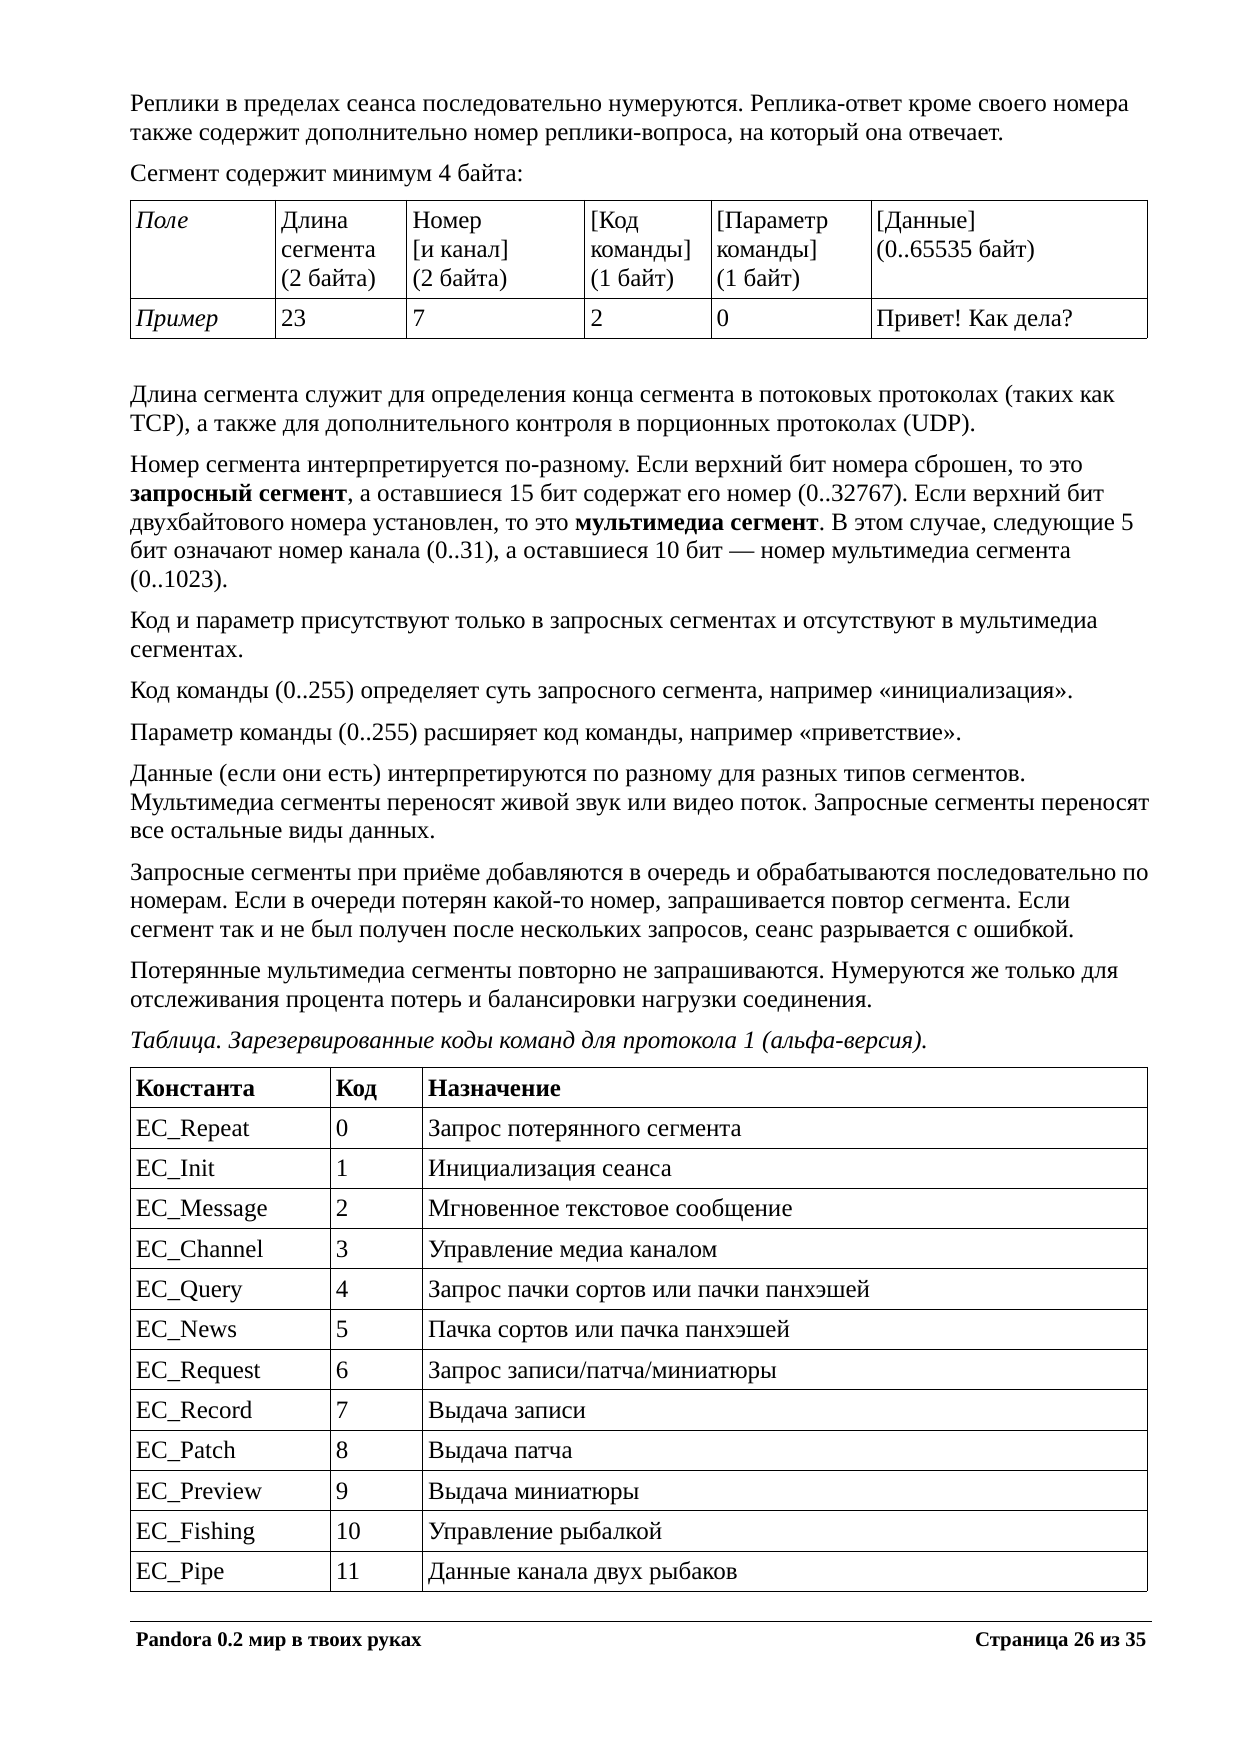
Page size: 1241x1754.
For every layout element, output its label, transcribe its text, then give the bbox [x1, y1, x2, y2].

text Реплики в пределах сеанса последовательно нумеруются. Реплика-ответ кроме своего номера также содержит дополнительно номер реплики-вопроса, на который она отвечает. [130, 88, 1152, 146]
table_cell Данные канала двух рыбаков [423, 1552, 1147, 1591]
table_cell Управление медиа каналом [423, 1229, 1147, 1268]
table_cell 9 [331, 1471, 422, 1510]
table_cell 2 [585, 299, 711, 338]
table_cell Управление рыбалкой [423, 1511, 1147, 1551]
text Данные (если они есть) интерпретируются по разному для разных типов сегментов. Мультимедиа сегменты переносят живой звук или видео поток. Запросные сегменты переносят все остальные виды данных. [130, 758, 1152, 844]
table_cell Пример [131, 299, 275, 338]
table_cell 0 [712, 299, 871, 338]
table_cell Инициализация сеанса [423, 1149, 1147, 1188]
text Код и параметр присутствуют только в запросных сегментах и отсутствуют в мультимедиа сегментах. [130, 606, 1152, 663]
table_cell EC_News [131, 1310, 330, 1349]
table_cell 7 [331, 1390, 422, 1429]
table_cell EC_Request [131, 1350, 330, 1389]
table_cell Пачка сортов или пачка панхэшей [423, 1310, 1147, 1349]
table_cell Запрос потерянного сегмента [423, 1108, 1147, 1147]
table_cell 8 [331, 1431, 422, 1470]
text Код команды (0..255) определяет суть запросного сегмента, например «инициализация». [130, 676, 1152, 704]
table_cell Выдача записи [423, 1390, 1147, 1429]
table_header [Данные] (0..65535 байт) [872, 201, 1147, 298]
table_cell EC_Query [131, 1269, 330, 1309]
text Сегмент содержит минимум 4 байта: [130, 158, 1152, 187]
table_cell Запрос пачки сортов или пачки панхэшей [423, 1269, 1147, 1309]
table_cell 0 [331, 1108, 422, 1147]
text Потерянные мультимедиа сегменты повторно не запрашиваются. Нумеруются же только для отслеживания процента потерь и балансировки нагрузки соединения. [130, 956, 1152, 1013]
table_cell 5 [331, 1310, 422, 1349]
text Таблица. Зарезервированные коды команд для протокола 1 (альфа-версия). [130, 1026, 1152, 1054]
table_cell 2 [331, 1189, 422, 1228]
table_cell EC_Pipe [131, 1552, 330, 1591]
table_cell EC_Fishing [131, 1511, 330, 1551]
table_cell EC_Preview [131, 1471, 330, 1510]
table_cell EC_Message [131, 1189, 330, 1228]
text Запросные сегменты при приёме добавляются в очередь и обрабатываются последовательно по номерам. Если в очереди потерян какой-то номер, запрашивается повтор сегмента. Если сегмент так и не был получен после нескольких запросов, сеанс разрывается с ошибкой. [130, 857, 1152, 943]
table_header Назначение [423, 1068, 1147, 1107]
table_cell 1 [331, 1149, 422, 1188]
table_header [Параметр команды] (1 байт) [712, 201, 871, 298]
table_header Длина сегмента (2 байта) [276, 201, 406, 298]
text Параметр команды (0..255) расширяет код команды, например «приветствие». [130, 717, 1152, 746]
text Номер сегмента интерпретируется по-разному. Если верхний бит номера сброшен, то это запросный сегмент, а оставшиеся 15 бит содержат его номер (0..32767). Если верхний бит двухбайтового номера установлен, то это мультимедиа сегмент. В этом случае, следующие 5 бит означают номер канала (0..31), а оставшиеся 10 бит — номер мультимедиа сегмента (0..1023). [130, 449, 1152, 593]
table_cell EC_Patch [131, 1431, 330, 1470]
text Длина сегмента служит для определения конца сегмента в потоковых протоколах (таких как TCP), а также для дополнительного контроля в порционных протоколах (UDP). [130, 379, 1152, 437]
table_cell 11 [331, 1552, 422, 1591]
table_cell Привет! Как дела? [872, 299, 1147, 338]
table_cell Выдача патча [423, 1431, 1147, 1470]
table_cell 10 [331, 1511, 422, 1551]
table_cell EC_Init [131, 1149, 330, 1188]
table_cell 23 [276, 299, 406, 338]
table_header Номер [и канал] (2 байта) [407, 201, 584, 298]
table_header Поле [131, 201, 275, 298]
table_cell EC_Channel [131, 1229, 330, 1268]
table_cell 3 [331, 1229, 422, 1268]
table_cell 6 [331, 1350, 422, 1389]
table_cell Запрос записи/патча/миниатюры [423, 1350, 1147, 1389]
table_cell EC_Repeat [131, 1108, 330, 1147]
table_cell Мгновенное текстовое сообщение [423, 1189, 1147, 1228]
table_cell 7 [407, 299, 584, 338]
table_header Константа [131, 1068, 330, 1107]
table_cell Выдача миниатюры [423, 1471, 1147, 1510]
table_header [Код команды] (1 байт) [585, 201, 711, 298]
table_cell 4 [331, 1269, 422, 1309]
table_cell EC_Record [131, 1390, 330, 1429]
table_header Код [331, 1068, 422, 1107]
